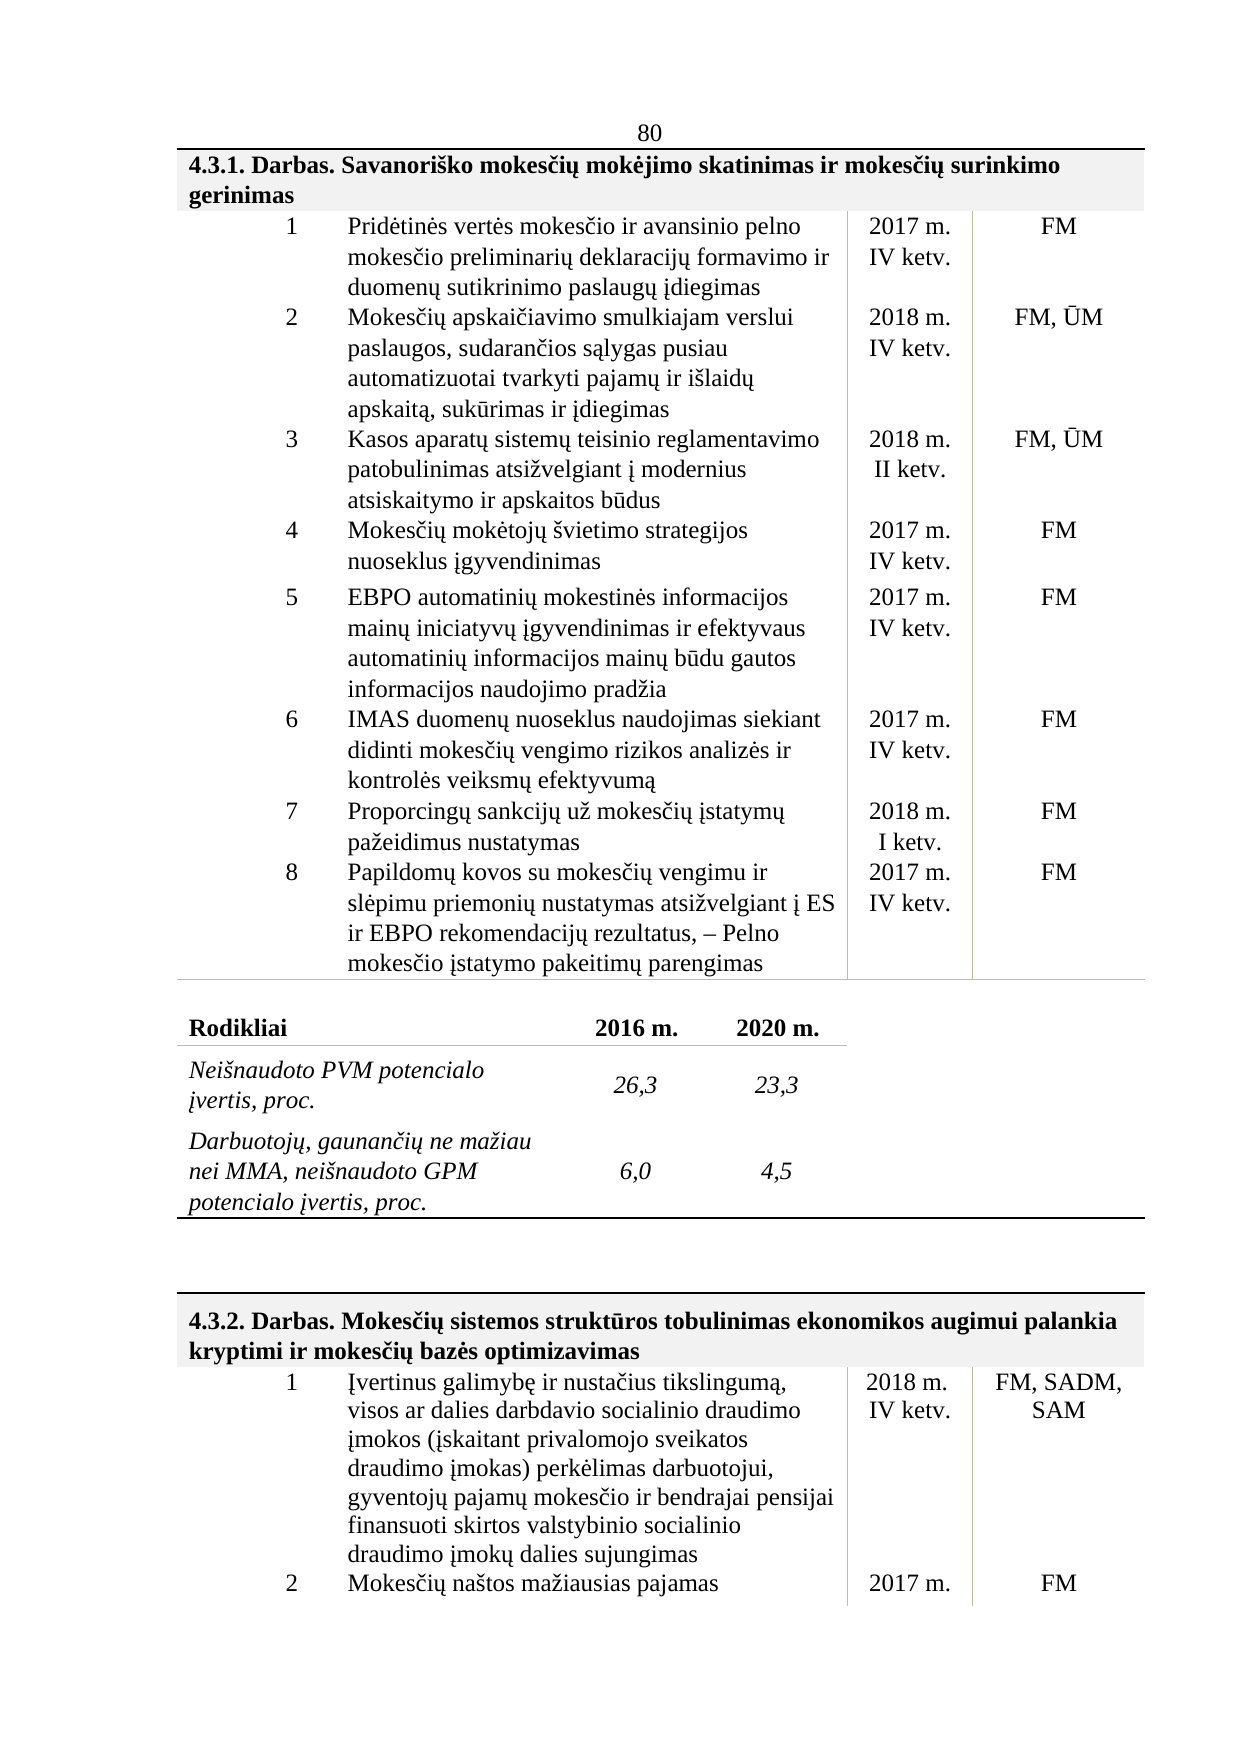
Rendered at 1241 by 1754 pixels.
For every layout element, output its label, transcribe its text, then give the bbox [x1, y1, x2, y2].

table_cell 4,5 [708, 1126, 847, 1217]
table_cell FM [973, 857, 1144, 979]
table_cell Mokesčių apskaičiavimo smulkiajam verslui paslaugos, sudarančios sąlygas pusiau automatizuotai tvarkyti pajamų ir išlaidų apskaitą, sukūrimas ir įdiegimas [336, 303, 847, 424]
table_cell 2018 m. IV ketv. [848, 1367, 972, 1568]
table_cell 2017 m. [848, 1568, 972, 1606]
table_cell [177, 704, 247, 796]
table_cell Proporcingų sankcijų už mokesčių įstatymų pažeidimus nustatymas [336, 796, 847, 857]
table_cell [847, 1258, 973, 1292]
table_cell FM [973, 583, 1144, 704]
table_cell 26,3 [565, 1046, 708, 1126]
table_cell [847, 980, 973, 1012]
table_cell [177, 583, 247, 704]
table_cell IMAS duomenų nuoseklus naudojimas siekiant didinti mokesčių vengimo rizikos analizės ir kontrolės veiksmų efektyvumą [336, 704, 847, 796]
table_cell 4 [247, 515, 336, 582]
table_cell [336, 1258, 527, 1292]
table_cell [247, 980, 336, 1012]
table_cell [177, 980, 247, 1012]
table_cell 2018 m. II ketv. [848, 424, 972, 515]
table_cell 23,3 [708, 1046, 847, 1126]
table_cell [973, 1012, 1144, 1044]
table_cell FM [973, 1568, 1144, 1606]
table_cell FM [973, 211, 1144, 302]
table_cell [565, 980, 708, 1012]
table_cell 2016 m. [565, 1012, 708, 1044]
table_cell [247, 1219, 336, 1258]
table_cell Mokesčių mokėtojų švietimo strategijos nuoseklus įgyvendinimas [336, 515, 847, 582]
table_cell [847, 1219, 973, 1258]
table_cell [177, 1367, 247, 1568]
table_cell 4.3.2. Darbas. Mokesčių sistemos struktūros tobulinimas ekonomikos augimui palankia kryptimi ir mokesčių bazės optimizavimas [177, 1294, 1144, 1367]
table_cell [177, 515, 247, 582]
table_cell [177, 1219, 247, 1258]
table_cell [847, 1045, 973, 1126]
table_cell 6,0 [565, 1126, 708, 1217]
table_cell [177, 424, 247, 515]
table_cell 2 [247, 1568, 336, 1606]
table_cell [177, 1568, 247, 1606]
table_cell FM [973, 796, 1144, 857]
table_cell [565, 1258, 708, 1292]
table_cell [247, 1258, 336, 1292]
table_cell Papildomų kovos su mokesčių vengimu ir slėpimu priemonių nustatymas atsižvelgiant į ES ir EBPO rekomendacijų rezultatus, – Pelno mokesčio įstatymo pakeitimų parengimas [336, 857, 847, 979]
table_cell EBPO automatinių mokestinės informacijos mainų iniciatyvų įgyvendinimas ir efektyvaus automatinių informacijos mainų būdu gautos informacijos naudojimo pradžia [336, 583, 847, 704]
table_cell 1 [247, 1367, 336, 1568]
table_cell [177, 796, 247, 857]
table_cell [847, 1126, 973, 1217]
table_cell [177, 1258, 247, 1292]
table_cell [973, 1126, 1144, 1217]
table_cell Darbuotojų, gaunančių ne mažiau nei MMA, neišnaudoto GPM potencialo įvertis, proc. [177, 1126, 564, 1217]
table_cell [177, 857, 247, 979]
table_cell Mokesčių naštos mažiausias pajamas [336, 1568, 847, 1606]
table_cell [708, 1258, 847, 1292]
table_cell Rodikliai [177, 1012, 336, 1044]
table_cell [527, 1012, 564, 1044]
table_cell 2 [247, 303, 336, 424]
table_cell 2017 m. IV ketv. [848, 704, 972, 796]
table_cell FM, ŪM [973, 303, 1144, 424]
table_cell Pridėtinės vertės mokesčio ir avansinio pelno mokesčio preliminarių deklaracijų formavimo ir duomenų sutikrinimo paslaugų įdiegimas [336, 211, 847, 302]
table_cell 7 [247, 796, 336, 857]
table_cell [708, 1219, 847, 1258]
table_cell [973, 980, 1144, 1012]
table_cell [973, 1219, 1144, 1258]
table_cell [847, 1012, 973, 1044]
table_cell 2020 m. [708, 1012, 847, 1044]
table_cell 2018 m. IV ketv. [848, 303, 972, 424]
table_cell FM, SADM, SAM [973, 1367, 1144, 1568]
table_cell [336, 1012, 527, 1044]
table_cell [177, 303, 247, 424]
table_cell FM [973, 704, 1144, 796]
table_cell 8 [247, 857, 336, 979]
table_cell 2017 m. IV ketv. [848, 583, 972, 704]
table_cell [336, 980, 527, 1012]
table_cell 4.3.1. Darbas. Savanoriško mokesčių mokėjimo skatinimas ir mokesčių surinkimo gerinimas [177, 150, 1144, 211]
table_cell 3 [247, 424, 336, 515]
table_cell [973, 1258, 1144, 1292]
table_cell [527, 980, 564, 1012]
table_cell [565, 1219, 708, 1258]
table_cell Neišnaudoto PVM potencialo įvertis, proc. [177, 1046, 564, 1126]
table_cell 2017 m. IV ketv. [848, 857, 972, 979]
table_cell 2017 m. IV ketv. [848, 515, 972, 582]
table_cell [336, 1219, 527, 1258]
table_cell Įvertinus galimybę ir nustačius tikslingumą, visos ar dalies darbdavio socialinio draudimo įmokos (įskaitant privalomojo sveikatos draudimo įmokas) perkėlimas darbuotojui, gyventojų pajamų mokesčio ir bendrajai pensijai finansuoti skirtos valstybinio socialinio draudimo įmokų dalies sujungimas [336, 1367, 847, 1568]
table_cell [177, 211, 247, 302]
table_cell FM [973, 515, 1144, 582]
table_cell [527, 1219, 564, 1258]
table_cell [527, 1258, 564, 1292]
table_cell Kasos aparatų sistemų teisinio reglamentavimo patobulinimas atsižvelgiant į modernius atsiskaitymo ir apskaitos būdus [336, 424, 847, 515]
table_cell [708, 980, 847, 1012]
table_cell [973, 1045, 1144, 1126]
table_cell 1 [247, 211, 336, 302]
table_cell 2017 m. IV ketv. [848, 211, 972, 302]
table_cell 6 [247, 704, 336, 796]
table_cell 5 [247, 583, 336, 704]
table_cell FM, ŪM [973, 424, 1144, 515]
table_cell 2018 m. I ketv. [848, 796, 972, 857]
